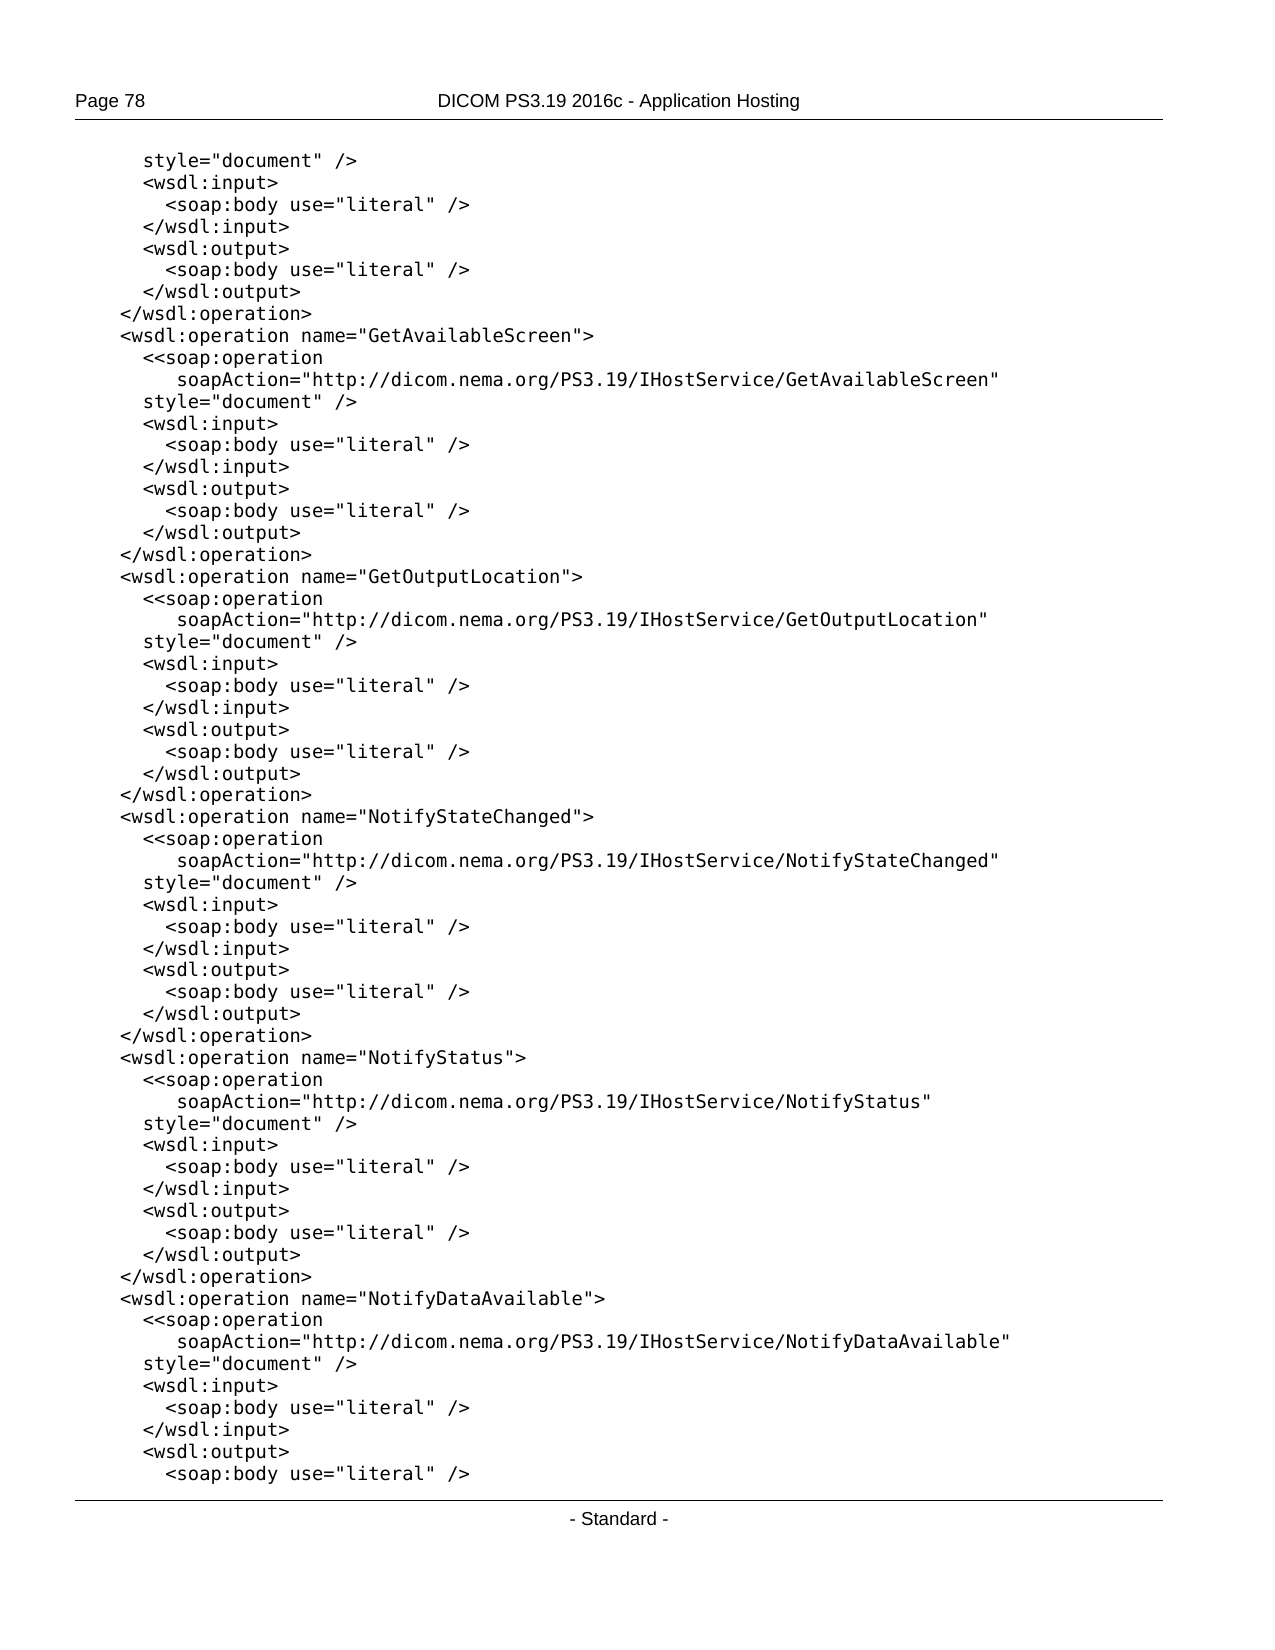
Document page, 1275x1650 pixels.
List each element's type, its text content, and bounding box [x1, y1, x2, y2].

text style="document" /> <wsdl:input> <soap:body use="literal" /> </wsdl:input> <wsdl:output> <soap:body use="literal" /> </wsdl:output> </wsdl:operation> <wsdl:operation name="GetAvailableScreen"> <<soap:operation soapAction="http://dicom.nema.org/PS3.19/IHostService/GetAvailableScreen" style="document" /> <wsdl:input> <soap:body use="literal" /> </wsdl:input> <wsdl:output> <soap:body use="literal" /> </wsdl:output> </wsdl:operation> <wsdl:operation name="GetOutputLocation"> <<soap:operation soapAction="http://dicom.nema.org/PS3.19/IHostService/GetOutputLocation" style="document" /> <wsdl:input> <soap:body use="literal" /> </wsdl:input> <wsdl:output> <soap:body use="literal" /> </wsdl:output> </wsdl:operation> <wsdl:operation name="NotifyStateChanged"> <<soap:operation soapAction="http://dicom.nema.org/PS3.19/IHostService/NotifyStateChanged" style="document" /> <wsdl:input> <soap:body use="literal" /> </wsdl:input> <wsdl:output> <soap:body use="literal" /> </wsdl:output> </wsdl:operation> <wsdl:operation name="NotifyStatus"> <<soap:operation soapAction="http://dicom.nema.org/PS3.19/IHostService/NotifyStatus" style="document" /> <wsdl:input> <soap:body use="literal" /> </wsdl:input> <wsdl:output> <soap:body use="literal" /> </wsdl:output> </wsdl:operation> <wsdl:operation name="NotifyDataAvailable"> <<soap:operation soapAction="http://dicom.nema.org/PS3.19/IHostService/NotifyDataAvailable" style="document" /> <wsdl:input> <soap:body use="literal" /> </wsdl:input> <wsdl:output> <soap:body use="literal" /> [75, 150, 1162, 1484]
